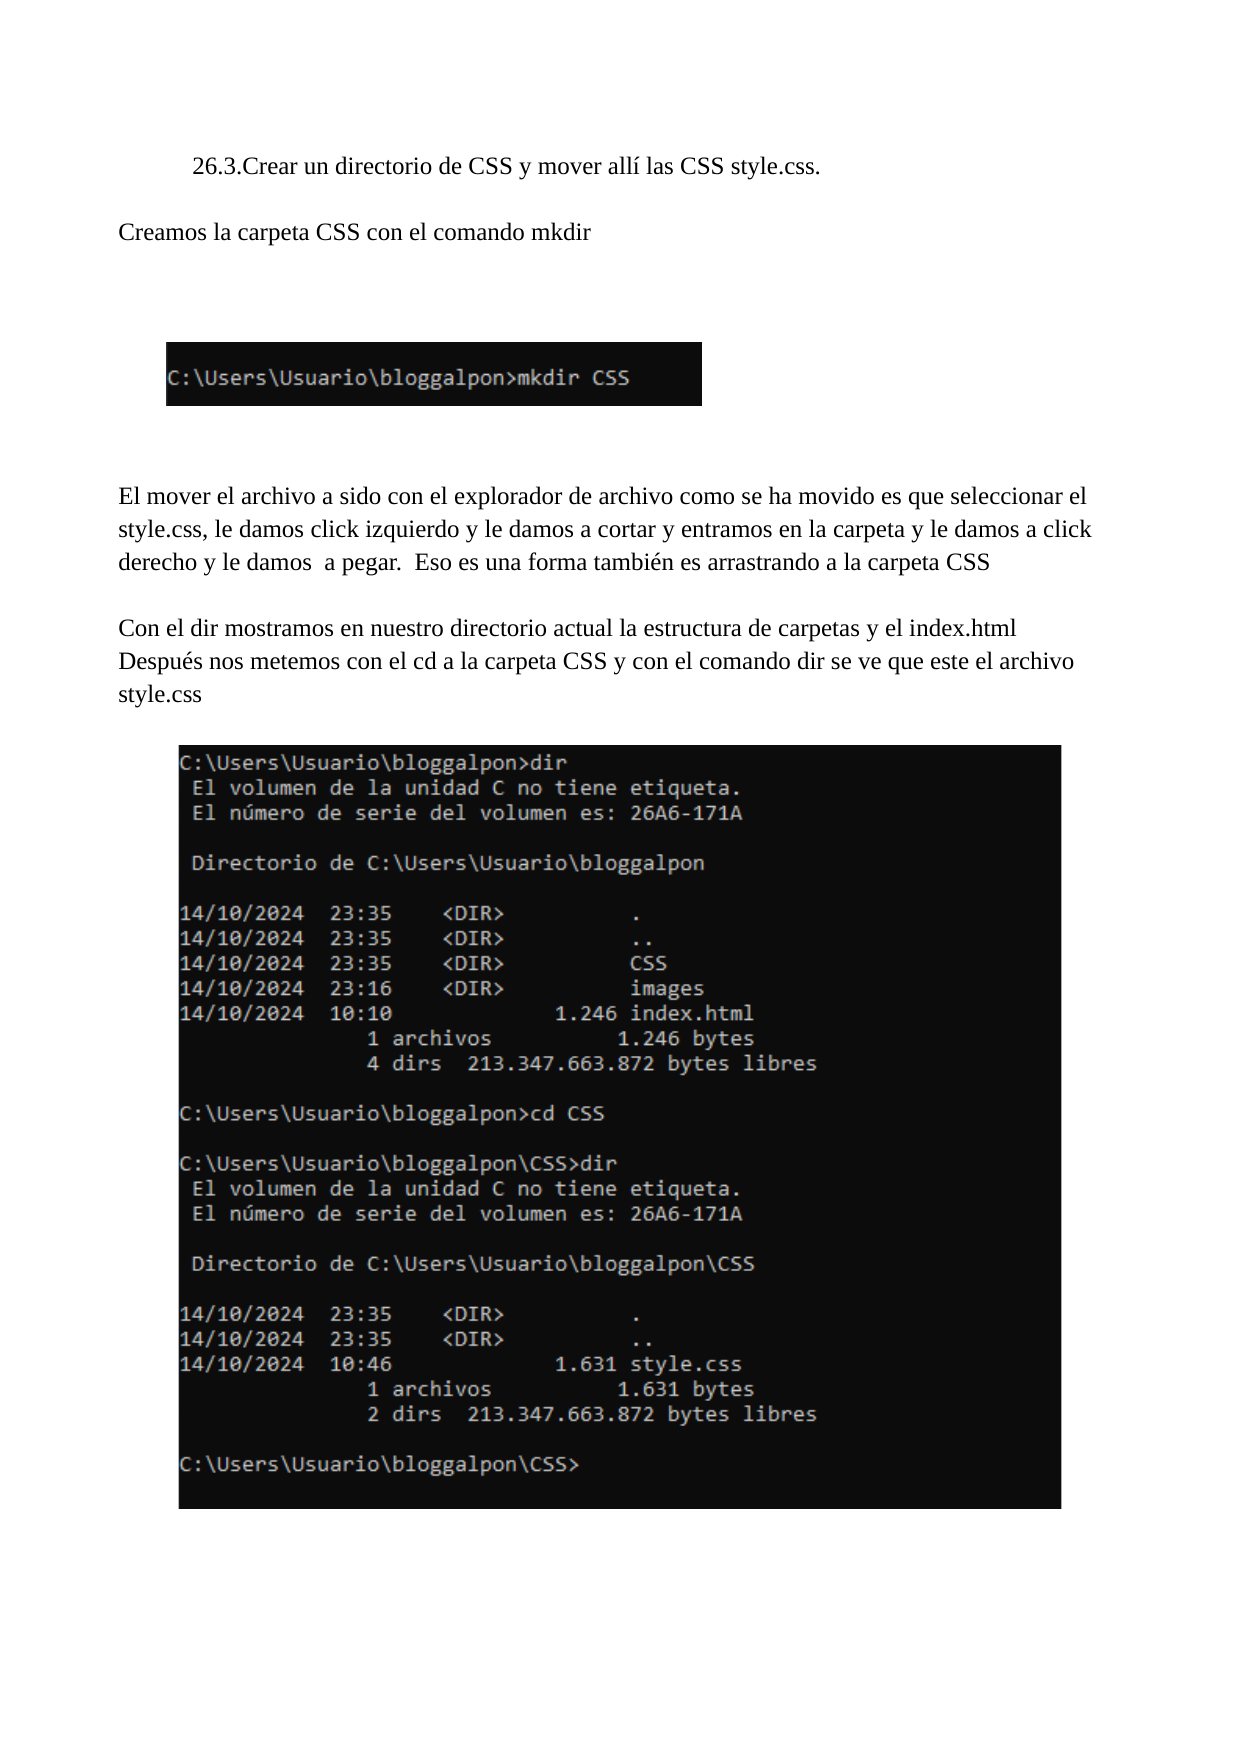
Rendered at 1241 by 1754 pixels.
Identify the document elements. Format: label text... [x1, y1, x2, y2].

picture [178, 745, 1062, 1509]
text El mover el archivo a sido con el explorador de archivo como se ha movido es que seleccionar el style.css, le damos click izquierdo y le damos a cortar y entramos en la carpeta y le damos a click derecho y le damos a pegar. Eso es una forma también es arrastrando a la carpeta CSS [118, 481, 1122, 576]
text Creamos la carpeta CSS con el comando mkdir [118, 217, 1122, 246]
picture [166, 342, 702, 406]
text Después nos metemos con el cd a la carpeta CSS y con el comando dir se ve que este el archivo style.css [118, 646, 1122, 708]
text 26.3.Crear un directorio de CSS y mover allí las CSS style.css. [118, 151, 1122, 180]
text Con el dir mostramos en nuestro directorio actual la estructura de carpetas y el index.html [118, 613, 1122, 642]
